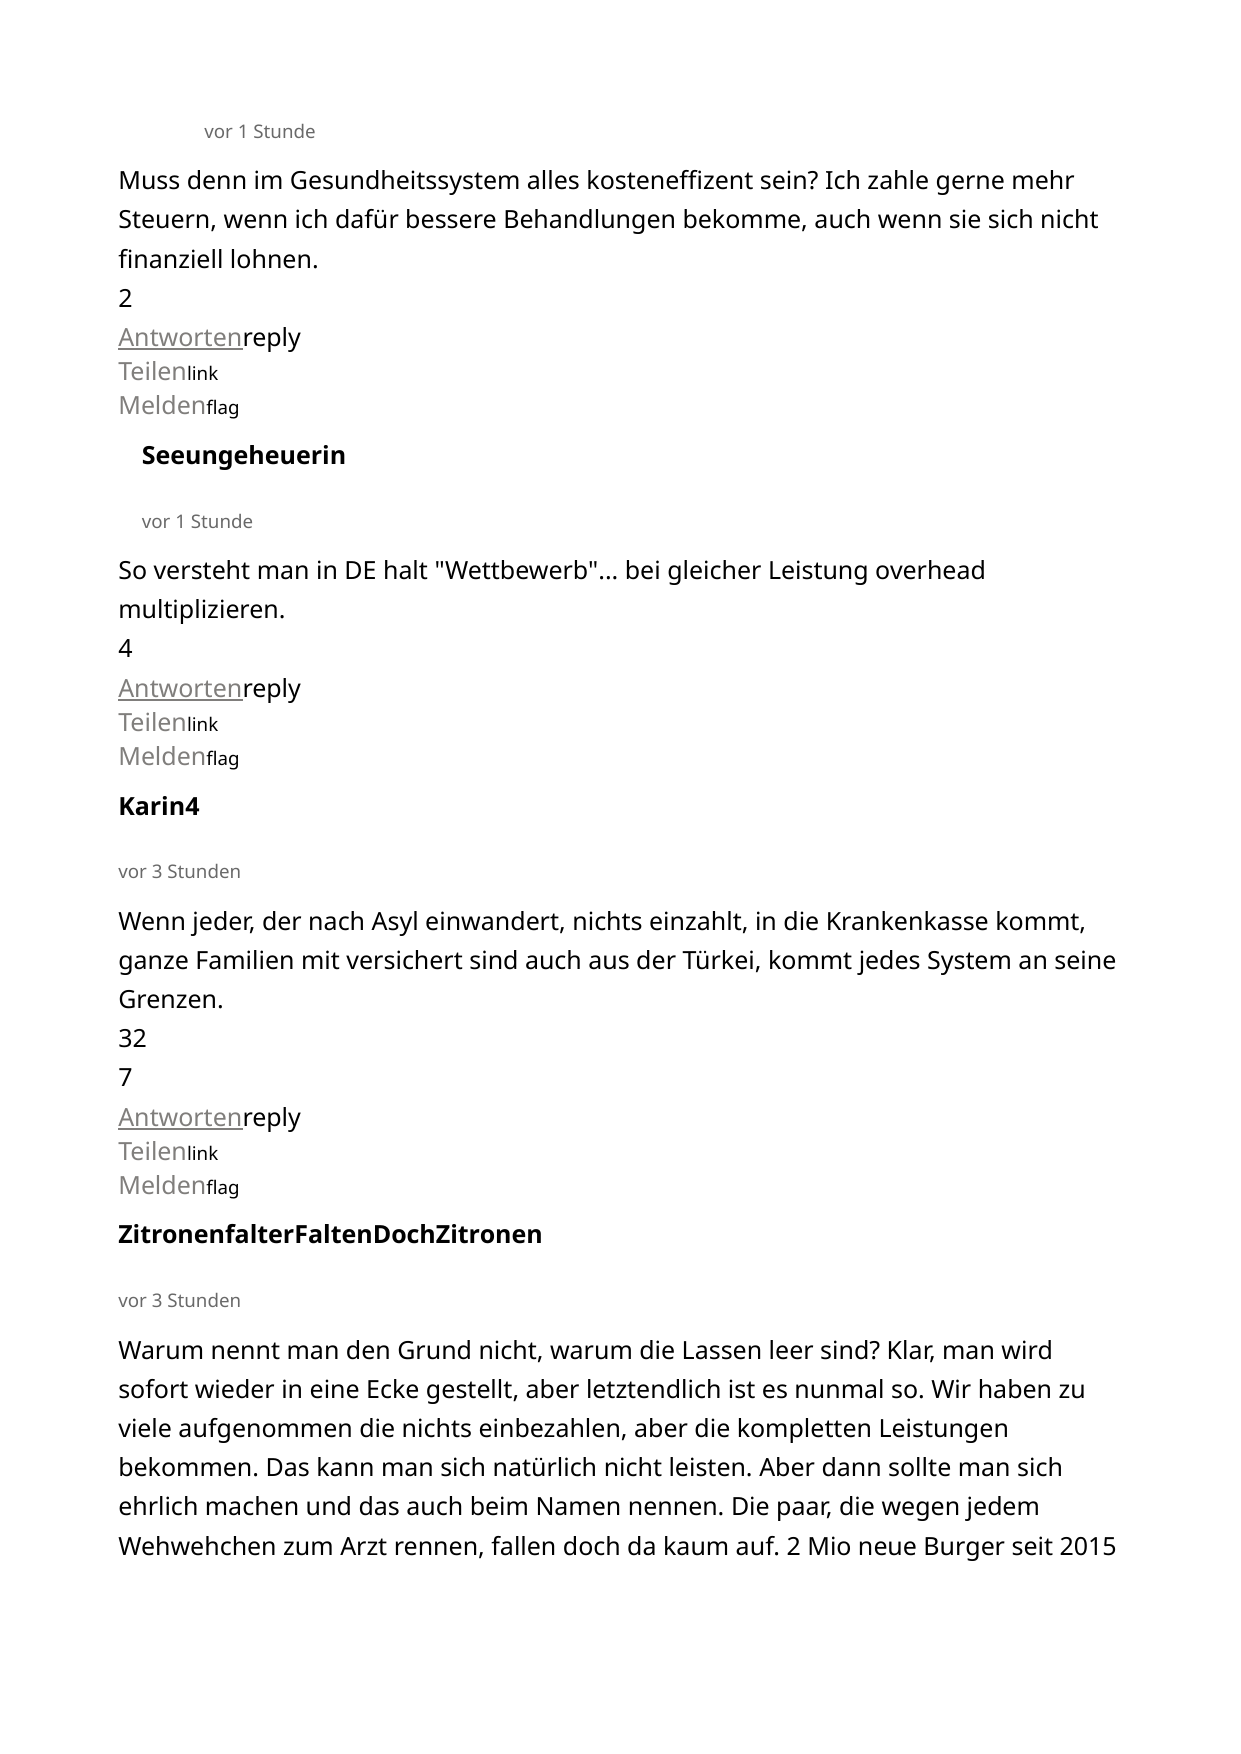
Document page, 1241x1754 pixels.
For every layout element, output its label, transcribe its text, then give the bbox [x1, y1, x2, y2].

text Karin4 [118, 788, 1114, 822]
text Muss denn im Gesundheitssystem alles kosteneffizent sein? Ich zahle gerne mehr Steuern, wenn ich dafür bessere Behandlungen bekomme, auch wenn sie sich nicht finanziell lohnen. [118, 163, 1122, 275]
text Meldenflag [118, 738, 1122, 772]
text 32 [118, 1021, 1122, 1055]
text vor 1 Stunde [142, 508, 1117, 533]
text Antwortenreply [118, 1099, 1122, 1133]
text Wenn jeder, der nach Asyl einwandert, nichts einzahlt, in die Krankenkasse kommt, ganze Familien mit versichert sind auch aus der Türkei, kommt jedes System an seine Grenzen. [118, 903, 1122, 1016]
text vor 3 Stunden [118, 1287, 1117, 1313]
text 4 [118, 631, 1122, 665]
text Teilenlink [118, 354, 1122, 388]
text ZitronenfalterFaltenDochZitronen [118, 1217, 1114, 1251]
text Seeungeheuerin [142, 437, 1114, 472]
text Warum nennt man den Grund nicht, warum die Lassen leer sind? Klar, man wird sofort wieder in eine Ecke gestellt, aber letztendlich ist es nunmal so. Wir haben zu viele aufgenommen die nichts einbezahlen, aber die kompletten Leistungen bekommen. Das kann man sich natürlich nicht leisten. Aber dann sollte man sich ehrlich machen und das auch beim Namen nennen. Die paar, die wegen jedem Wehwehchen zum Arzt rennen, fallen doch da kaum auf. 2 Mio neue Burger seit 2015 [118, 1332, 1122, 1562]
text Meldenflag [118, 388, 1122, 422]
text So versteht man in DE halt "Wettbewerb"... bei gleicher Leistung overhead multiplizieren. [118, 553, 1122, 626]
text vor 3 Stunden [118, 858, 1117, 884]
text Teilenlink [118, 704, 1122, 738]
text 7 [118, 1060, 1122, 1094]
text vor 1 Stunde [204, 118, 1117, 144]
text Antwortenreply [118, 670, 1122, 704]
text Antwortenreply [118, 320, 1122, 354]
text Teilenlink [118, 1133, 1122, 1167]
text Meldenflag [118, 1167, 1122, 1201]
text 2 [118, 281, 1122, 314]
